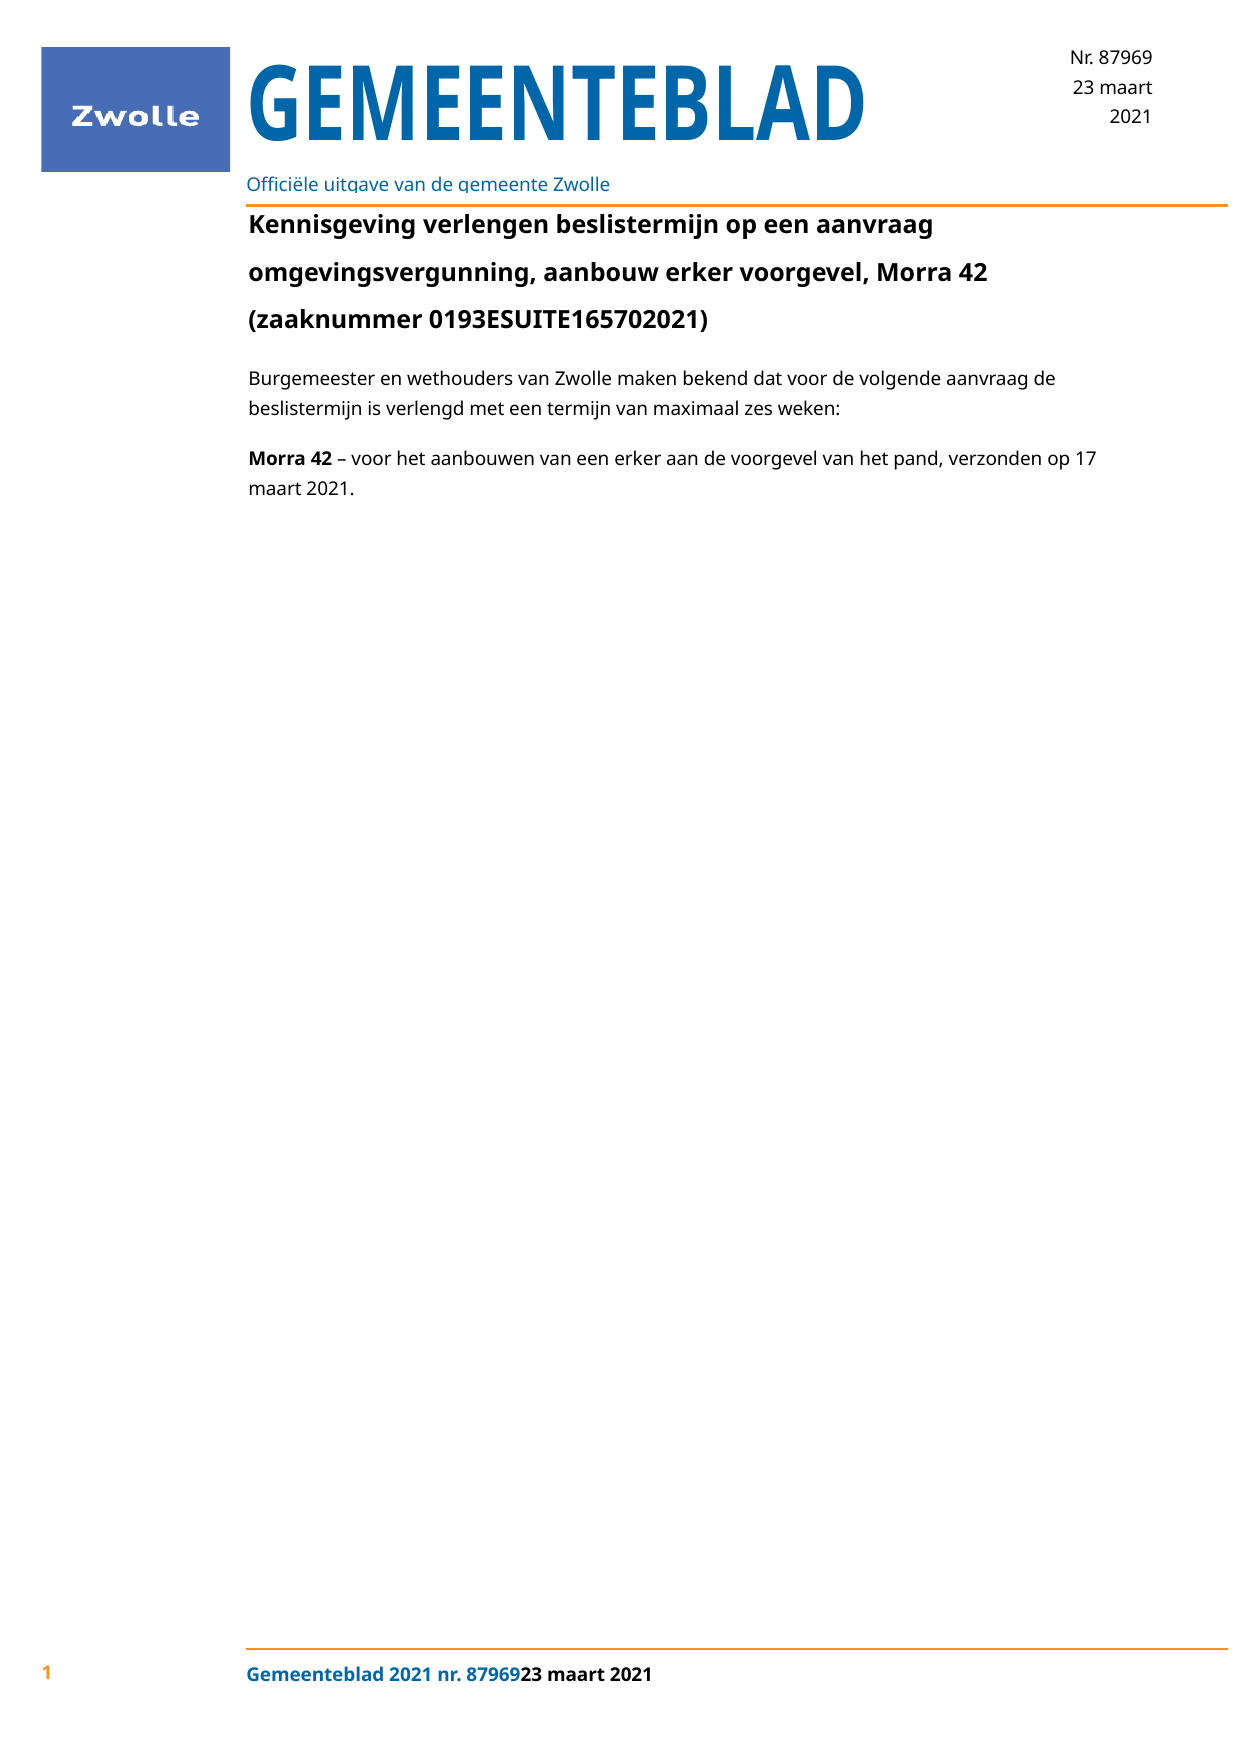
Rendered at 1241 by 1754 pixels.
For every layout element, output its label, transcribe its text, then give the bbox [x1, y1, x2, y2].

text Burgemeester en wethouders van Zwolle maken bekend dat voor de volgende aanvraag de beslistermijn is verlengd met een termijn van maximaal zes weken: [248, 366, 1152, 421]
text Morra 42 – voor het aanbouwen van een erker aan de voorgevel van het pand, verzonden op 17 maart 2021. [248, 446, 1152, 501]
text Kennisgeving verlengen beslistermijn op een aanvraag omgevingsvergunning, aanbouw erker voorgevel, Morra 42 (zaaknummer 0193ESUITE165702021) [248, 207, 1152, 336]
picture [41, 47, 231, 172]
